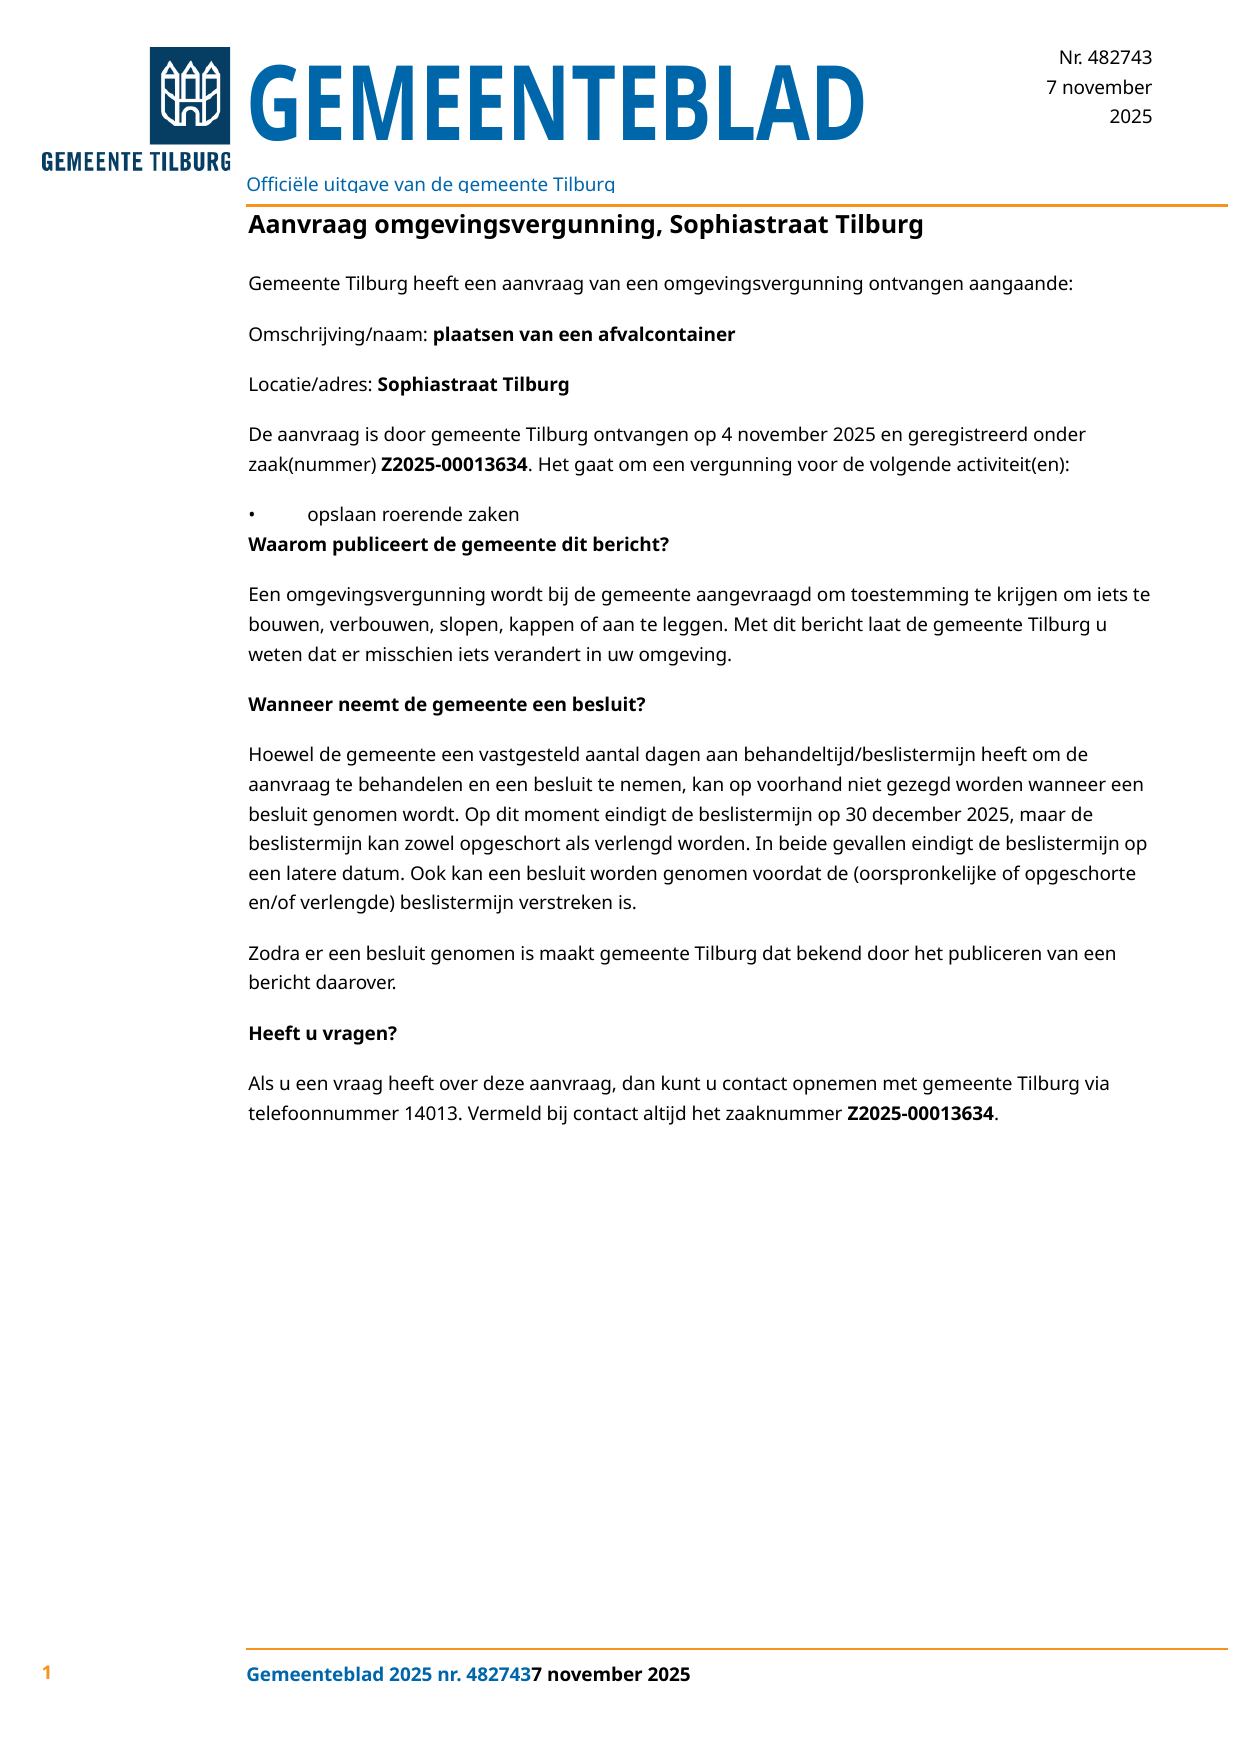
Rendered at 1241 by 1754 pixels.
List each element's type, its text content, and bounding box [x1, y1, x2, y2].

text Waarom publiceert de gemeente dit bericht? [248, 531, 1152, 557]
text Heeft u vragen? [248, 1020, 1152, 1046]
list opslaan roerende zaken [248, 502, 1152, 527]
text Aanvraag omgevingsvergunning, Sophiastraat Tilburg [248, 207, 1152, 241]
picture [41, 47, 231, 172]
text Hoewel de gemeente een vastgesteld aantal dagen aan behandeltijd/beslistermijn heeft om de aanvraag te behandelen en een besluit te nemen, kan op voorhand niet gezegd worden wanneer een besluit genomen wordt. Op dit moment eindigt de beslistermijn op 30 december 2025, maar de beslistermijn kan zowel opgeschort als verlengd worden. In beide gevallen eindigt de beslistermijn op een latere datum. Ook kan een besluit worden genomen voordat de (oorspronkelijke of opgeschorte en/of verlengde) beslistermijn verstreken is. [248, 742, 1152, 915]
text Omschrijving/naam: plaatsen van een afvalcontainer [248, 321, 1152, 346]
text Als u een vraag heeft over deze aanvraag, dan kunt u contact opnemen met gemeente Tilburg via telefoonnummer 14013. Vermeld bij contact altijd het zaaknummer Z2025-00013634. [248, 1070, 1152, 1126]
text De aanvraag is door gemeente Tilburg ontvangen op 4 november 2025 en geregistreerd onder zaak(nummer) Z2025-00013634. Het gaat om een vergunning voor de volgende activiteit(en): [248, 422, 1152, 477]
text Een omgevingsvergunning wordt bij de gemeente aangevraagd om toestemming te krijgen om iets te bouwen, verbouwen, slopen, kappen of aan te leggen. Met dit bericht laat de gemeente Tilburg u weten dat er misschien iets verandert in uw omgeving. [248, 582, 1152, 666]
text Zodra er een besluit genomen is maakt gemeente Tilburg dat bekend door het publiceren van een bericht daarover. [248, 940, 1152, 995]
text Gemeente Tilburg heeft een aanvraag van een omgevingsvergunning ontvangen aangaande: [248, 270, 1152, 296]
text Locatie/adres: Sophiastraat Tilburg [248, 371, 1152, 397]
text Wanneer neemt de gemeente een besluit? [248, 691, 1152, 717]
